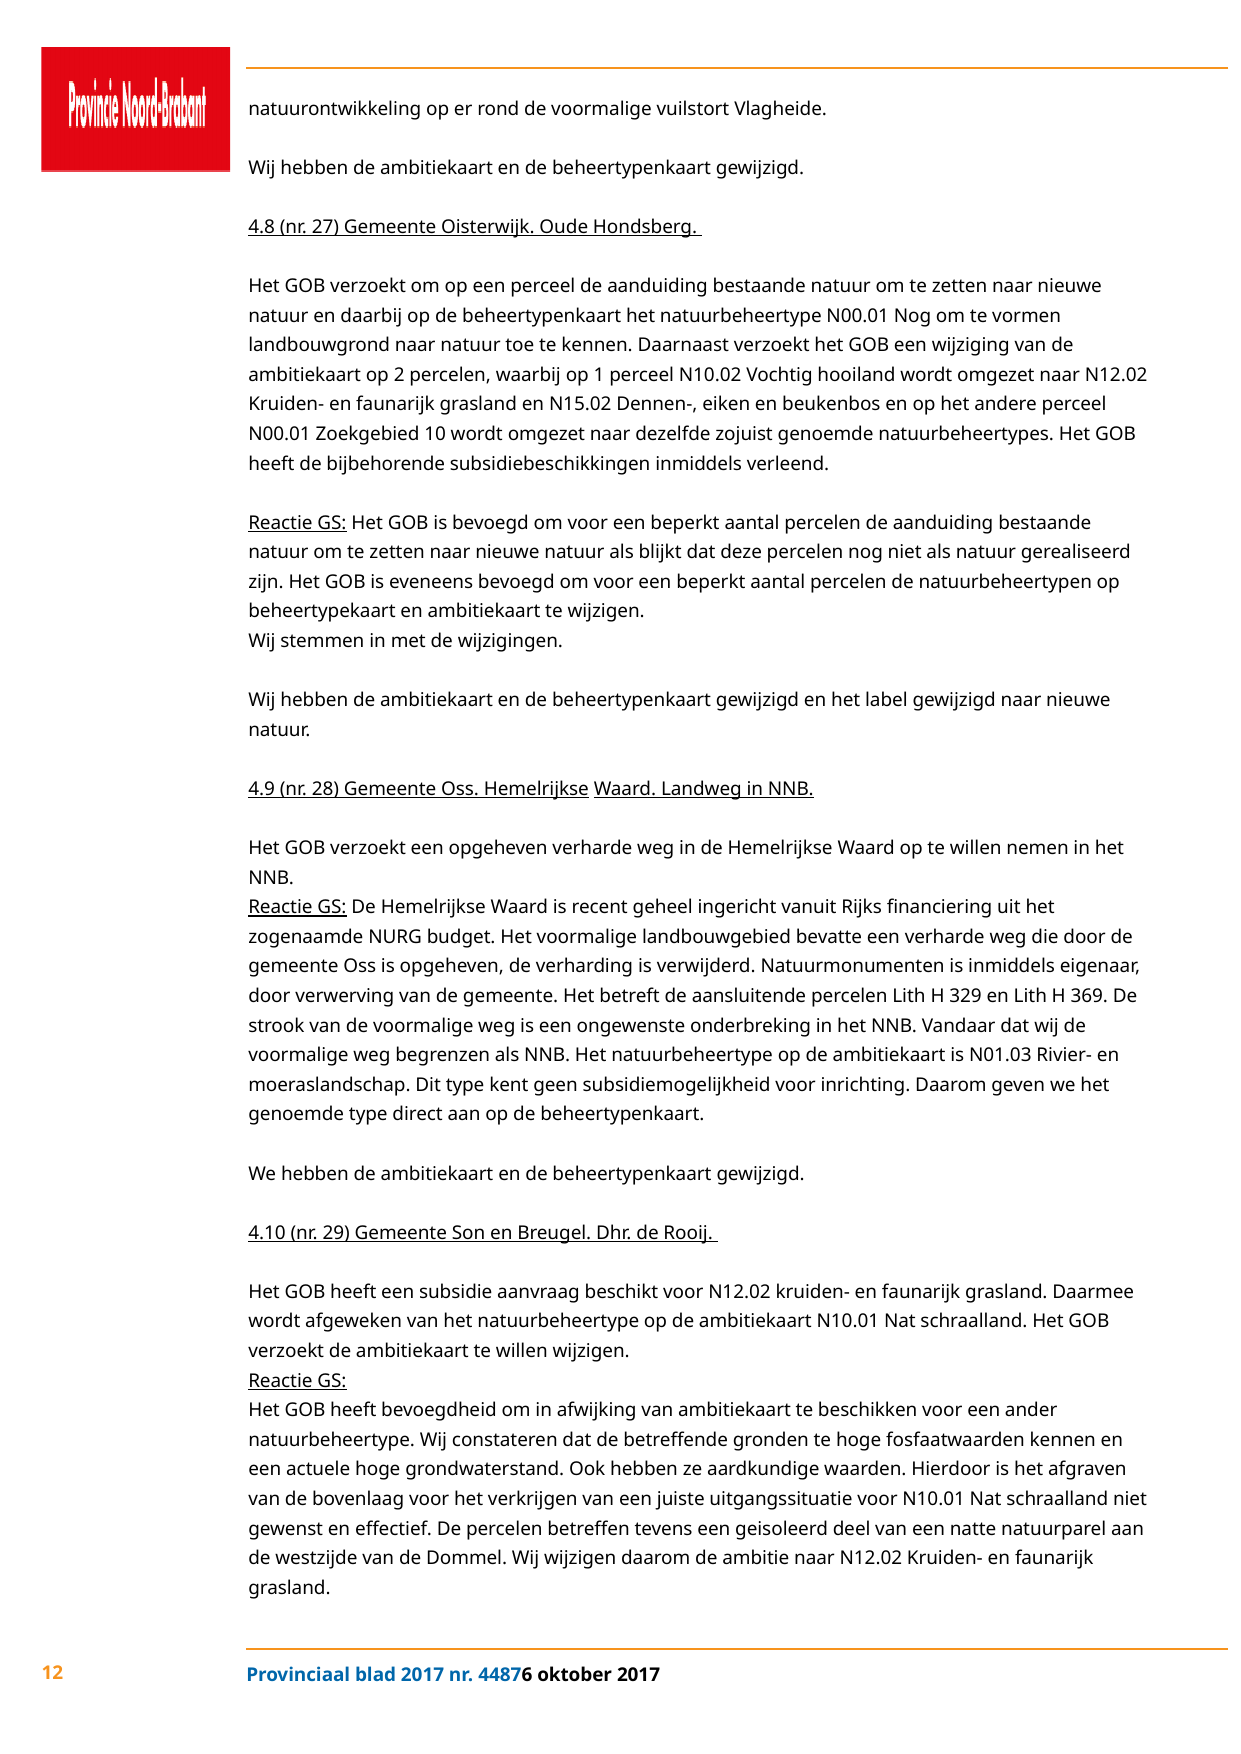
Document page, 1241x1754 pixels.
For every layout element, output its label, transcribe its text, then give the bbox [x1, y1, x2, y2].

text Het GOB verzoekt een opgeheven verharde weg in de Hemelrijkse Waard op te willen nemen in het NNB. [248, 834, 1152, 890]
text natuurontwikkeling op er rond de voormalige vuilstort Vlagheide. [248, 95, 1152, 121]
text 4.9 (nr. 28) Gemeente Oss. Hemelrijkse Waard. Landweg in NNB. [248, 775, 1152, 801]
text Reactie GS: De Hemelrijkse Waard is recent geheel ingericht vanuit Rijks financiering uit het zogenaamde NURG budget. Het voormalige landbouwgebied bevatte een verharde weg die door de gemeente Oss is opgeheven, de verharding is verwijderd. Natuurmonumenten is inmiddels eigenaar, door verwerving van de gemeente. Het betreft de aansluitende percelen Lith H 329 en Lith H 369. De strook van de voormalige weg is een ongewenste onderbreking in het NNB. Vandaar dat wij de voormalige weg begrenzen als NNB. Het natuurbeheertype op de ambitiekaart is N01.03 Rivier- en moeraslandschap. Dit type kent geen subsidiemogelijkheid voor inrichting. Daarom geven we het genoemde type direct aan op de beheertypenkaart. [248, 893, 1152, 1126]
picture [41, 47, 231, 172]
text We hebben de ambitiekaart en de beheertypenkaart gewijzigd. [248, 1160, 1152, 1186]
text Het GOB heeft een subsidie aanvraag beschikt voor N12.02 kruiden- en faunarijk grasland. Daarmee wordt afgeweken van het natuurbeheertype op de ambitiekaart N10.01 Nat schraalland. Het GOB verzoekt de ambitiekaart te willen wijzigen. [248, 1278, 1152, 1363]
text 4.10 (nr. 29) Gemeente Son en Breugel. Dhr. de Rooij. [248, 1219, 1152, 1245]
text Wij stemmen in met de wijzigingen. [248, 627, 1152, 653]
text Reactie GS: Het GOB is bevoegd om voor een beperkt aantal percelen de aanduiding bestaande natuur om te zetten naar nieuwe natuur als blijkt dat deze percelen nog niet als natuur gerealiseerd zijn. Het GOB is eveneens bevoegd om voor een beperkt aantal percelen de natuurbeheertypen op beheertypekaart en ambitiekaart te wijzigen. [248, 509, 1152, 623]
text Wij hebben de ambitiekaart en de beheertypenkaart gewijzigd en het label gewijzigd naar nieuwe natuur. [248, 686, 1152, 742]
text Het GOB heeft bevoegdheid om in afwijking van ambitiekaart te beschikken voor een ander natuurbeheertype. Wij constateren dat de betreffende gronden te hoge fosfaatwaarden kennen en een actuele hoge grondwaterstand. Ook hebben ze aardkundige waarden. Hierdoor is het afgraven van de bovenlaag voor het verkrijgen van een juiste uitgangssituatie voor N10.01 Nat schraalland niet gewenst en effectief. De percelen betreffen tevens een geisoleerd deel van een natte natuurparel aan de westzijde van de Dommel. Wij wijzigen daarom de ambitie naar N12.02 Kruiden- en faunarijk grasland. [248, 1396, 1152, 1600]
text 4.8 (nr. 27) Gemeente Oisterwijk. Oude Hondsberg. [248, 213, 1152, 239]
text Het GOB verzoekt om op een perceel de aanduiding bestaande natuur om te zetten naar nieuwe natuur en daarbij op de beheertypenkaart het natuurbeheertype N00.01 Nog om te vormen landbouwgrond naar natuur toe te kennen. Daarnaast verzoekt het GOB een wijziging van de ambitiekaart op 2 percelen, waarbij op 1 perceel N10.02 Vochtig hooiland wordt omgezet naar N12.02 Kruiden- en faunarijk grasland en N15.02 Dennen-, eiken en beukenbos en op het andere perceel N00.01 Zoekgebied 10 wordt omgezet naar dezelfde zojuist genoemde natuurbeheertypes. Het GOB heeft de bijbehorende subsidiebeschikkingen inmiddels verleend. [248, 272, 1152, 476]
text Wij hebben de ambitiekaart en de beheertypenkaart gewijzigd. [248, 154, 1152, 180]
text Reactie GS: [248, 1367, 1152, 1393]
